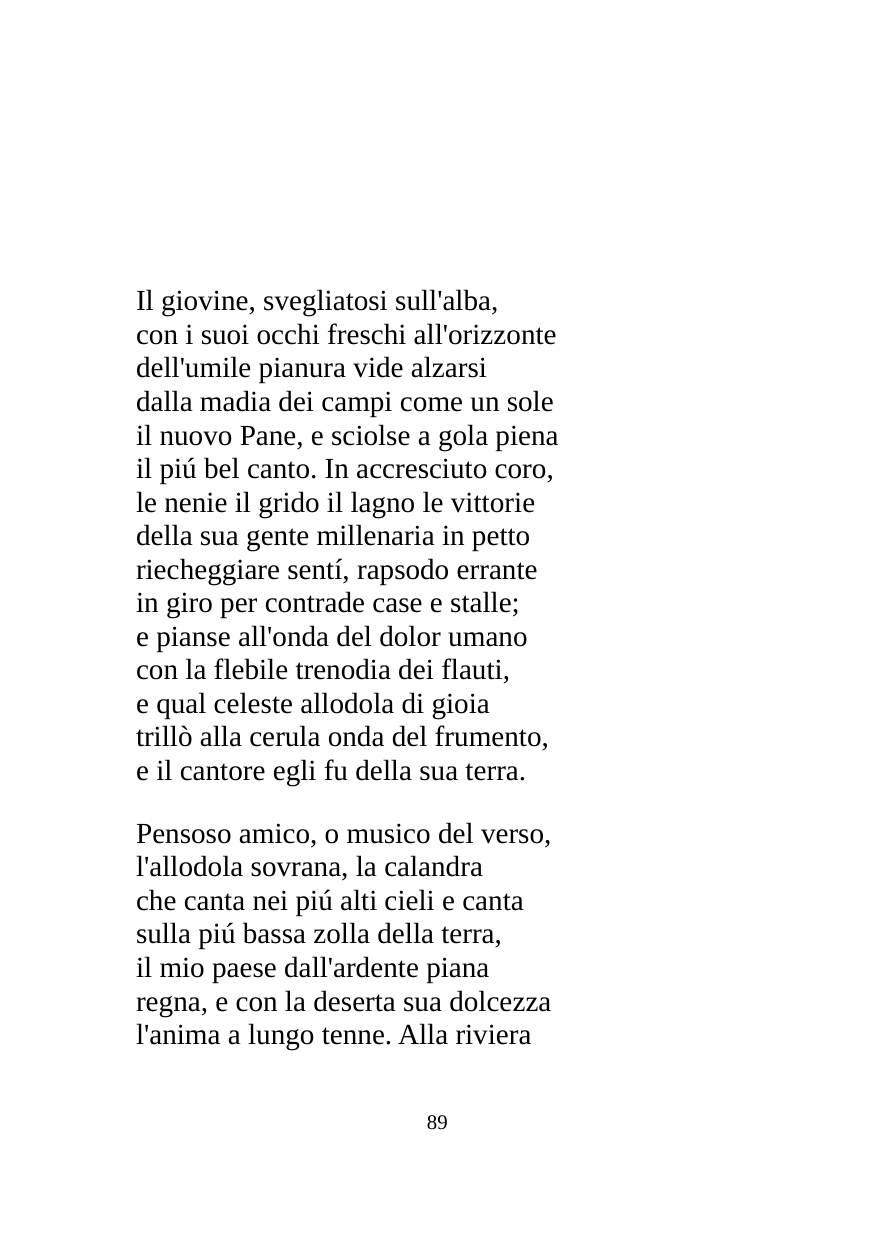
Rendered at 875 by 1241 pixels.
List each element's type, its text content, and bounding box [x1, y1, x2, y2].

text Pensoso amico, o musico del verso, l'allodola sovrana, la calandra che canta nei piú alti cieli e canta sulla piú bassa zolla della terra, il mio paese dall'ardente piana regna, e con la deserta sua dolcezza l'anima a lungo tenne. Alla riviera [136, 816, 768, 1051]
text Il giovine, svegliatosi sull'alba, con i suoi occhi freschi all'orizzonte dell'umile pianura vide alzarsi dalla madia dei campi come un sole il nuovo Pane, e sciolse a gola piena il piú bel canto. In accresciuto coro, le nenie il grido il lagno le vittorie della sua gente millenaria in petto riecheggiare sentí, rapsodo errante in giro per contrade case e stalle; e pianse all'onda del dolor umano con la flebile trenodia dei flauti, e qual celeste allodola di gioia trillò alla cerula onda del frumento, e il cantore egli fu della sua terra. [136, 283, 768, 787]
